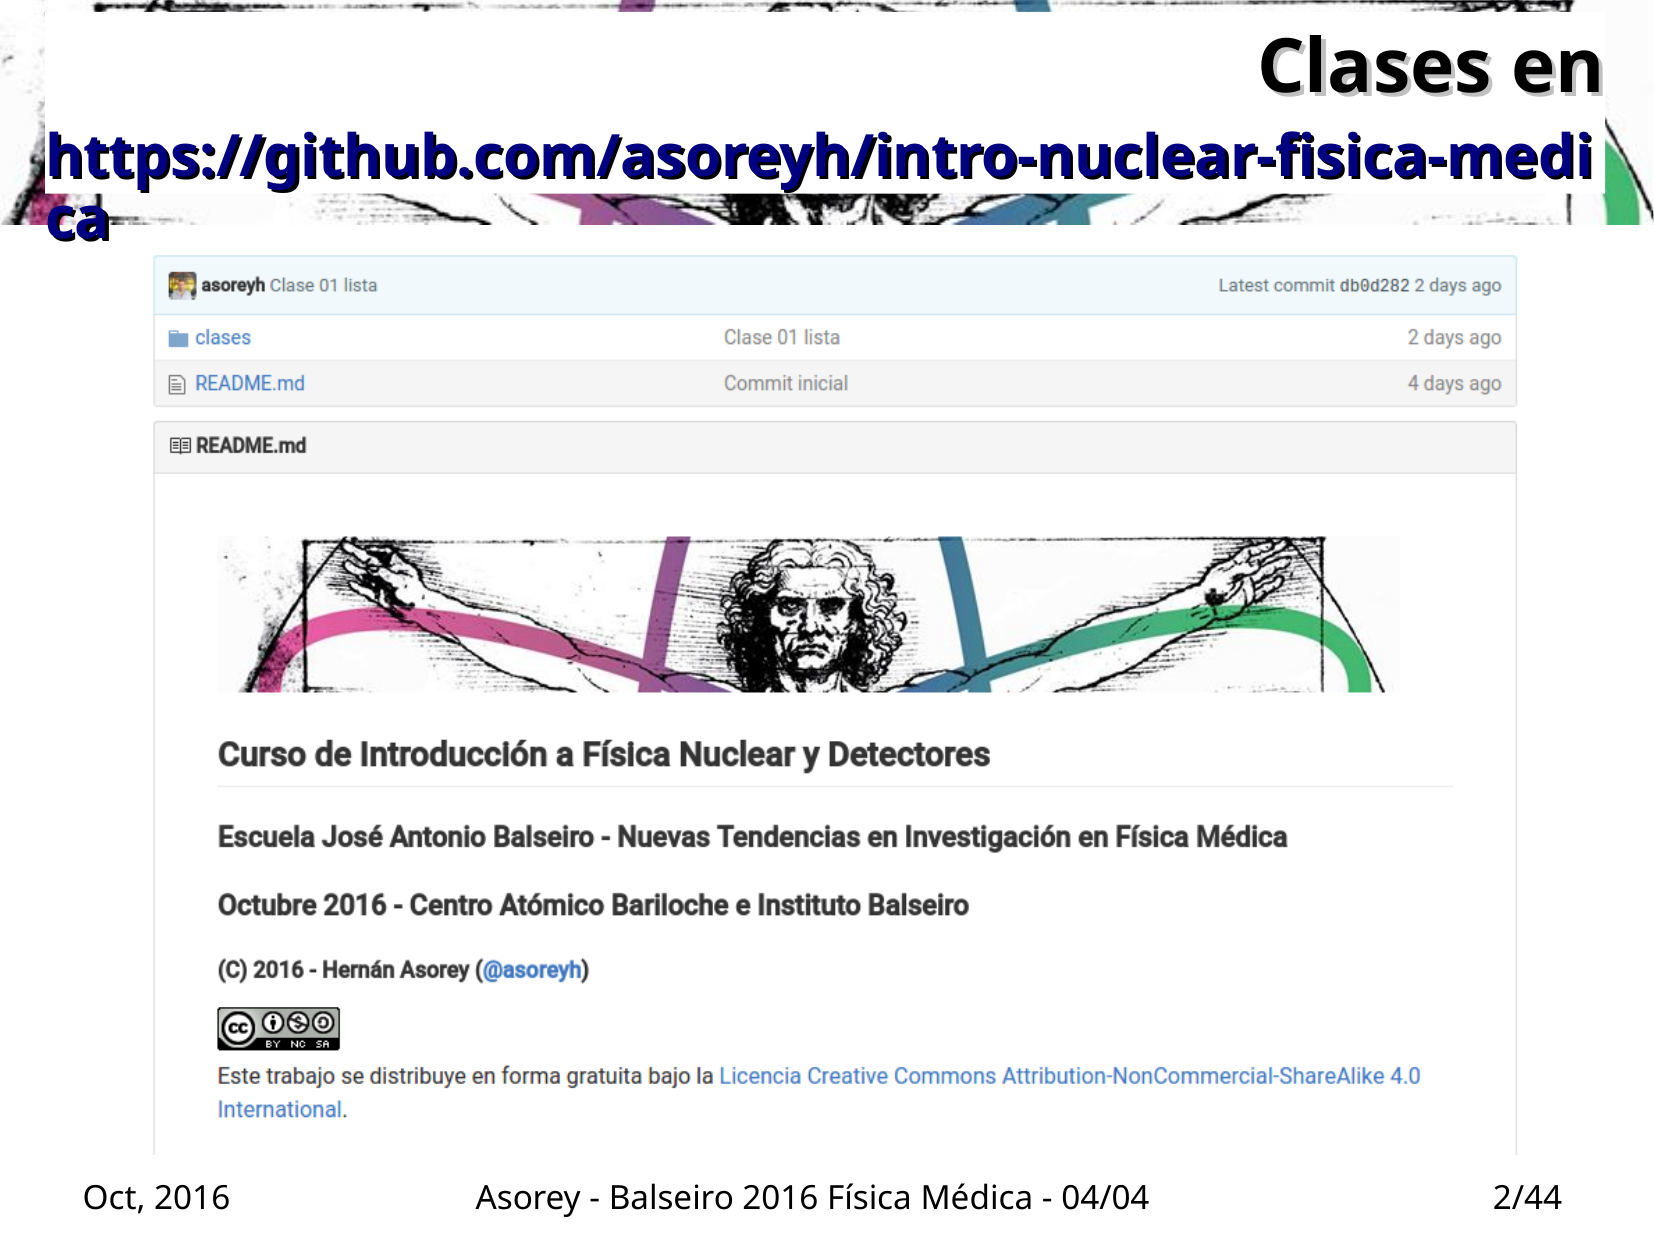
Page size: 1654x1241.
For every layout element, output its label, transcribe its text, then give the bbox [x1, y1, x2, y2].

title Clases en https://github.com/asoreyh/intro-nuclear-fisica-medica [45, 15, 1606, 191]
picture [0, 0, 1654, 225]
picture [123, 254, 1527, 1156]
